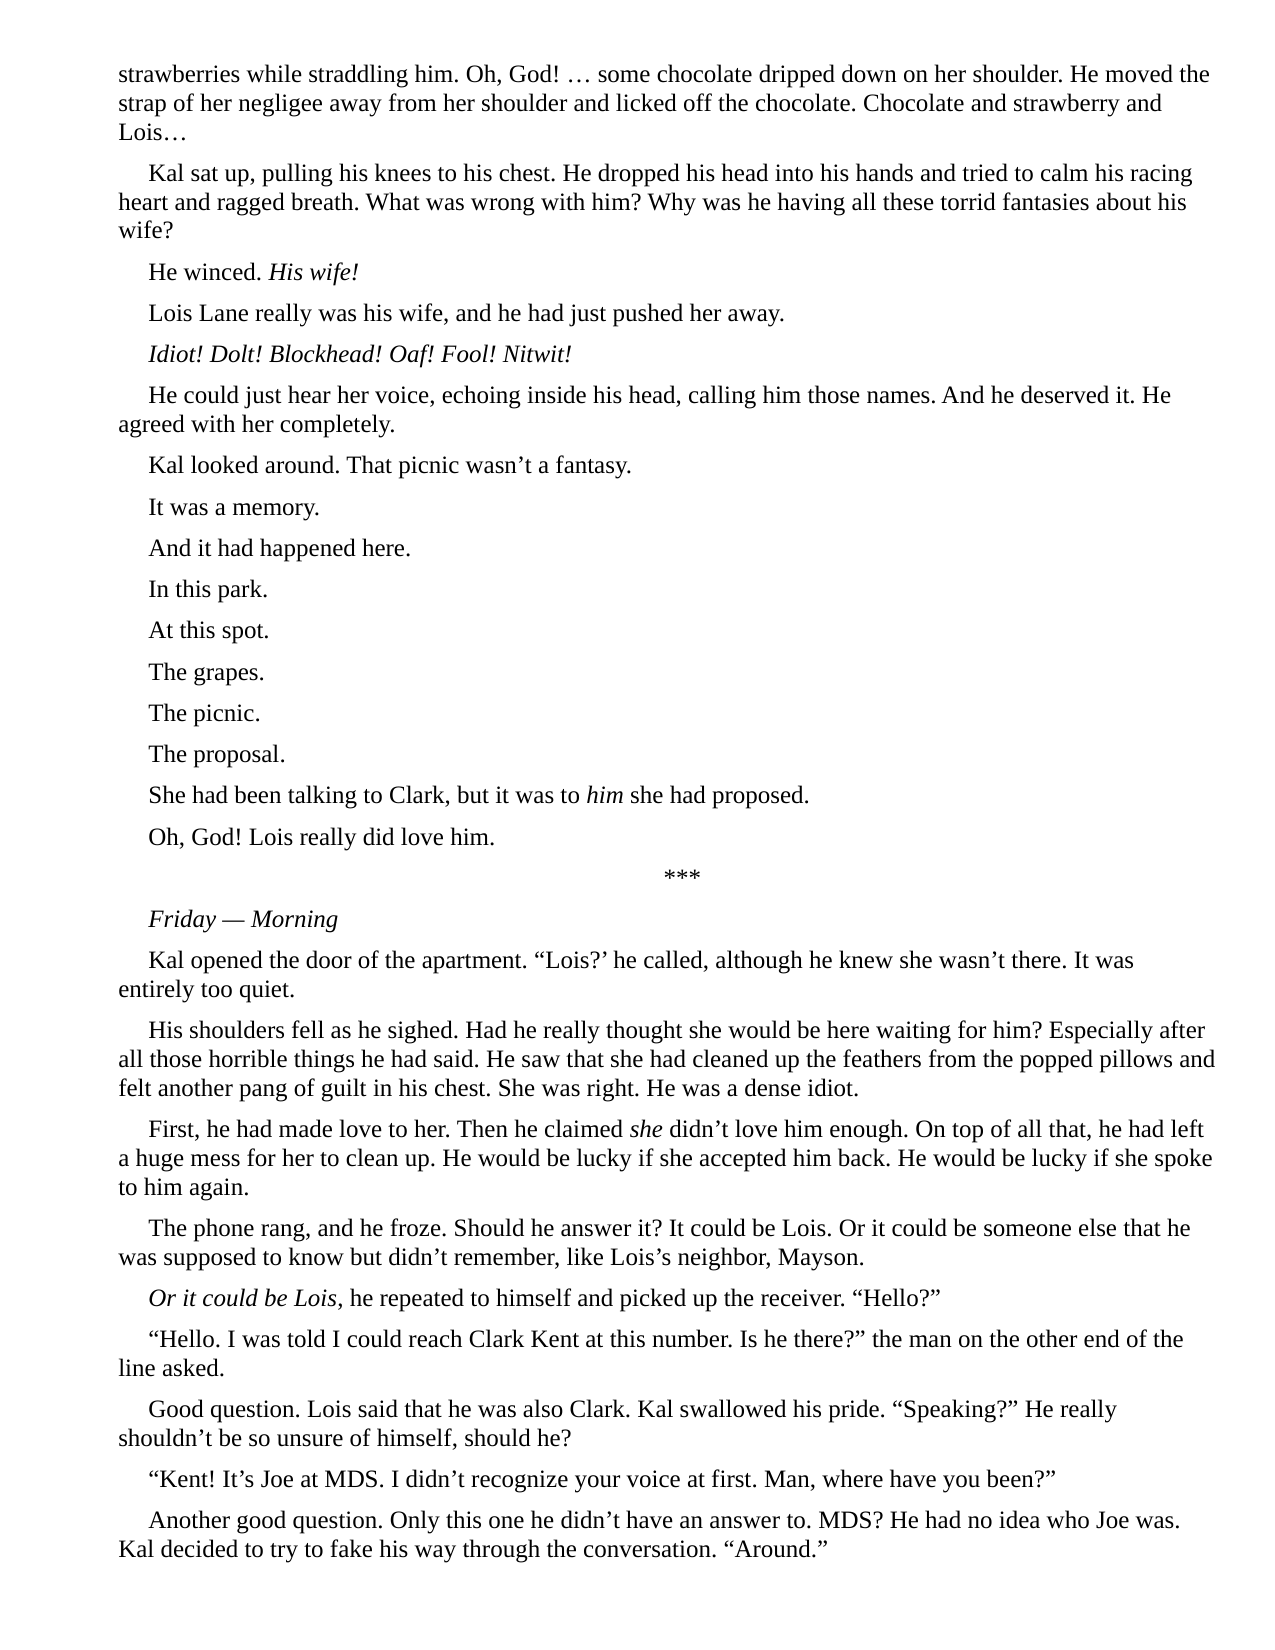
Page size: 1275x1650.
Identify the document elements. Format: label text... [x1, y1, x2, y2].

text The proposal. [118, 739, 1216, 768]
text And it had happened here. [118, 533, 1216, 562]
text It was a memory. [118, 492, 1216, 520]
text Kal sat up, pulling his knees to his chest. He dropped his head into his hands and tried to calm his racing heart and ragged breath. What was wrong with him? Why was he having all these torrid fantasies about his wife? [118, 158, 1216, 244]
text Good question. Lois said that he was also Clark. Kal swallowed his pride. “Speaking?” He really shouldn’t be so unsure of himself, should he? [118, 1394, 1216, 1452]
text *** [118, 863, 1216, 892]
text She had been talking to Clark, but it was to him she had proposed. [118, 780, 1216, 809]
text The picnic. [118, 698, 1216, 727]
text Kal looked around. That picnic wasn’t a fantasy. [118, 450, 1216, 479]
text “Kent! It’s Joe at MDS. I didn’t recognize your voice at first. Man, where have you been?” [118, 1464, 1216, 1493]
text The grapes. [118, 657, 1216, 685]
text Idiot! Dolt! Blockhead! Oaf! Fool! Nitwit! [118, 339, 1216, 368]
text Oh, God! Lois really did love him. [118, 822, 1216, 850]
text Another good question. Only this one he didn’t have an answer to. MDS? He had no idea who Joe was. Kal decided to try to fake his way through the conversation. “Around.” [118, 1505, 1216, 1563]
text At this spot. [118, 615, 1216, 644]
text He could just hear her voice, echoing inside his head, calling him those names. And he deserved it. He agreed with her completely. [118, 380, 1216, 438]
text In this park. [118, 574, 1216, 603]
text Kal opened the door of the apartment. “Lois?’ he called, although he knew she wasn’t there. It was entirely too quiet. [118, 945, 1216, 1003]
text Friday — Morning [118, 904, 1216, 933]
text Or it could be Lois, he repeated to himself and picked up the receiver. “Hello?” [118, 1283, 1216, 1312]
text strawberries while straddling him. Oh, God! … some chocolate dripped down on her shoulder. He moved the strap of her negligee away from her shoulder and licked off the chocolate. Chocolate and strawberry and Lois… [118, 59, 1216, 145]
text The phone rang, and he froze. Should he answer it? It could be Lois. Or it could be someone else that he was supposed to know but didn’t remember, like Lois’s neighbor, Mayson. [118, 1213, 1216, 1270]
text First, he had made love to her. Then he claimed she didn’t love him enough. On top of all that, he had left a huge mess for her to clean up. He would be lucky if she accepted him back. He would be lucky if she spoke to him again. [118, 1114, 1216, 1200]
text He winced. His wife! [118, 257, 1216, 285]
text Lois Lane really was his wife, and he had just pushed her away. [118, 298, 1216, 327]
text “Hello. I was told I could reach Clark Kent at this number. Is he there?” the man on the other end of the line asked. [118, 1324, 1216, 1382]
text His shoulders fell as he sighed. Had he really thought she would be here waiting for him? Especially after all those horrible things he had said. He saw that she had cleaned up the feathers from the popped pillows and felt another pang of guilt in his chest. She was right. He was a dense idiot. [118, 1015, 1216, 1102]
